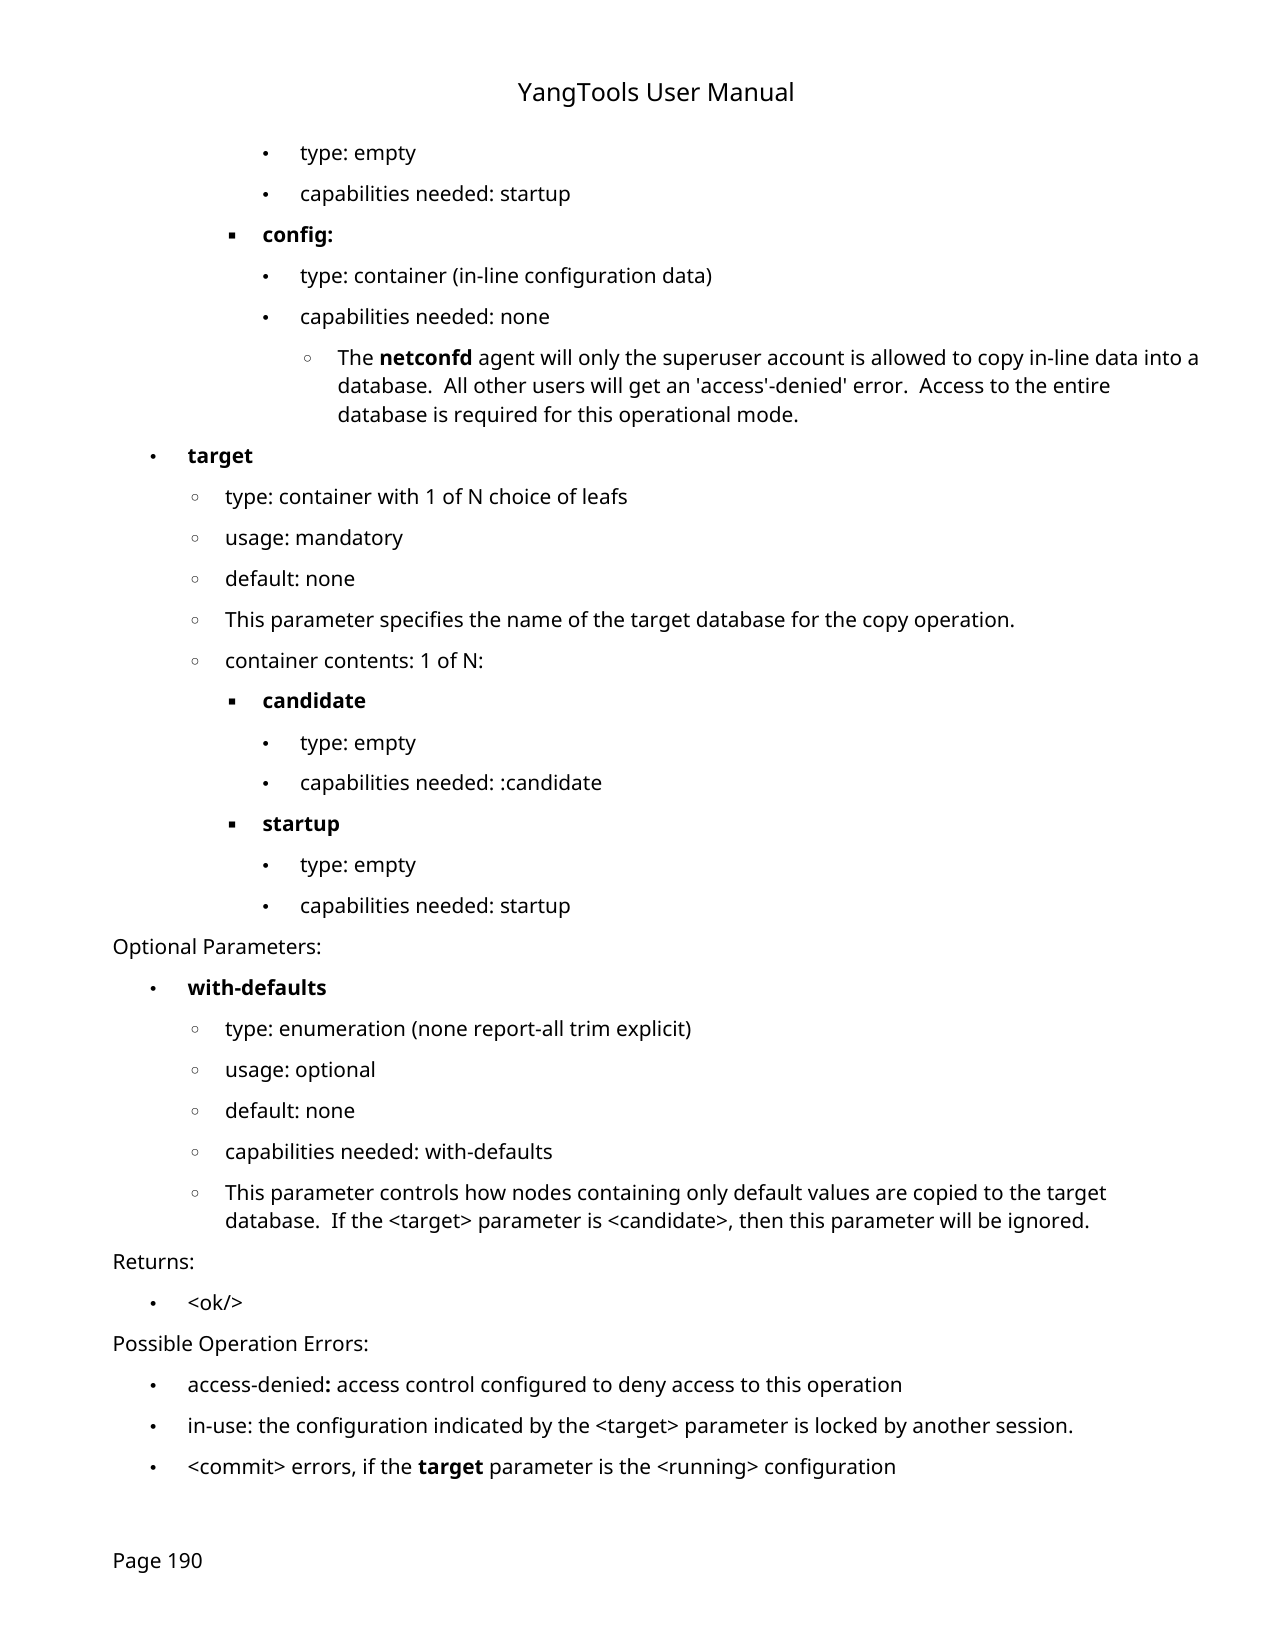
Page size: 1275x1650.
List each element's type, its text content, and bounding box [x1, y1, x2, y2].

list type: empty [262, 850, 1200, 879]
list capabilities needed: with-defaults [187, 1137, 1200, 1165]
list The netconfd agent will only the superuser account is allowed to copy in-line data into a database. All other users will get an 'access'-denied' error. Access to the entire database is required for this operational mode. [300, 343, 1200, 428]
list type: container with 1 of N choice of leafs [187, 482, 1200, 510]
list capabilities needed: none [262, 302, 1200, 331]
list access-denied: access control configured to deny access to this operation [150, 1370, 1200, 1398]
text Returns: [112, 1247, 1200, 1276]
list startup [225, 809, 1200, 838]
list type: enumeration (none report-all trim explicit) [187, 1014, 1200, 1043]
list type: empty [262, 138, 1200, 167]
list candidate [225, 687, 1200, 715]
list <commit> errors, if the target parameter is the <running> configuration [150, 1452, 1200, 1480]
list usage: mandatory [187, 523, 1200, 551]
list usage: optional [187, 1055, 1200, 1083]
list capabilities needed: startup [262, 179, 1200, 208]
text Possible Operation Errors: [112, 1329, 1200, 1358]
list in-use: the configuration indicated by the <target> parameter is locked by another session. [150, 1411, 1200, 1439]
list with-defaults [150, 973, 1200, 1002]
list container contents: 1 of N: [187, 646, 1200, 674]
list capabilities needed: startup [262, 891, 1200, 920]
list capabilities needed: :candidate [262, 768, 1200, 797]
text Optional Parameters: [112, 932, 1200, 961]
list target [150, 441, 1200, 469]
list <ok/> [150, 1288, 1200, 1317]
list type: container (in-line configuration data) [262, 261, 1200, 290]
list default: none [187, 564, 1200, 592]
list type: empty [262, 728, 1200, 756]
list config: [225, 220, 1200, 249]
list default: none [187, 1096, 1200, 1124]
list This parameter specifies the name of the target database for the copy operation. [187, 605, 1200, 633]
list This parameter controls how nodes containing only default values are copied to the target database. If the <target> parameter is <candidate>, then this parameter will be ignored. [187, 1178, 1200, 1235]
